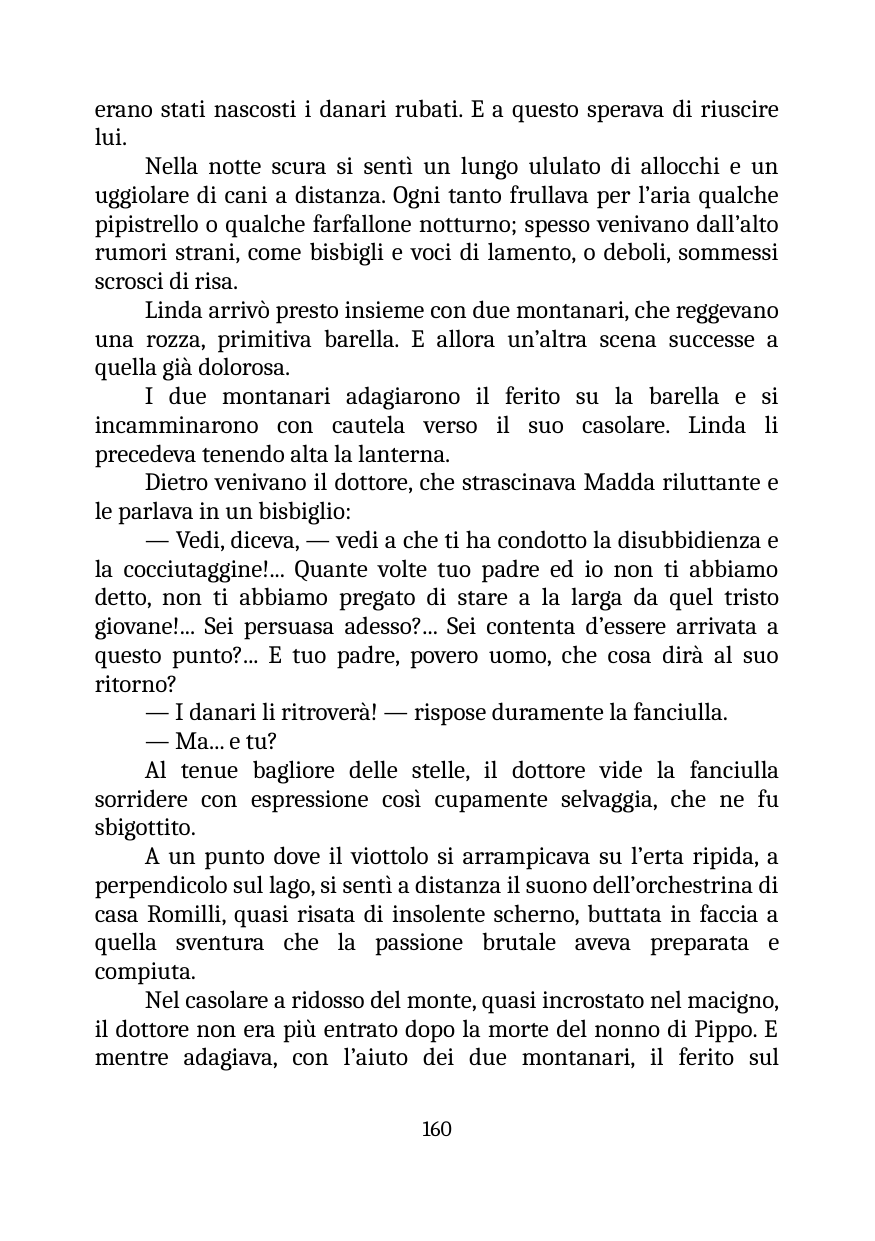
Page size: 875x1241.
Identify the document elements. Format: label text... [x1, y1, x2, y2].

text — Vedi, diceva, — vedi a che ti ha condotto la disubbidienza e la cocciutaggine!... Quante volte tuo padre ed io non ti abbiamo detto, non ti abbiamo pregato di stare a la larga da quel tristo giovane!... Sei persuasa adesso?... Sei contenta d’essere arrivata a questo punto?... E tuo padre, povero uomo, che cosa dirà al suo ritorno? [94, 526, 779, 698]
text A un punto dove il viottolo si arrampicava su l’erta ripida, a perpendicolo sul lago, si sentì a distanza il suono dell’orchestrina di casa Romilli, quasi risata di insolente scherno, buttata in faccia a quella sventura che la passione brutale aveva preparata e compiuta. [94, 842, 779, 986]
text erano stati nascosti i danari rubati. E a questo sperava di riuscire lui. [94, 94, 779, 152]
text — Ma... e tu? [94, 727, 779, 756]
text Al tenue bagliore delle stelle, il dottore vide la fanciulla sorridere con espressione così cupamente selvaggia, che ne fu sbigottito. [94, 756, 779, 842]
text — I danari li ritroverà! — rispose duramente la fanciulla. [94, 698, 779, 727]
text Nel casolare a ridosso del monte, quasi incrostato nel macigno, il dottore non era più entrato dopo la morte del nonno di Pippo. E mentre adagiava, con l’aiuto dei due montanari, il ferito sul [94, 986, 779, 1072]
text Dietro venivano il dottore, che strascinava Madda riluttante e le parlava in un bisbiglio: [94, 468, 779, 526]
text Linda arrivò presto insieme con due montanari, che reggevano una rozza, primitiva barella. E allora un’altra scena successe a quella già dolorosa. [94, 296, 779, 382]
text I due montanari adagiarono il ferito su la barella e si incamminarono con cautela verso il suo casolare. Linda li precedeva tenendo alta la lanterna. [94, 382, 779, 468]
text Nella notte scura si sentì un lungo ululato di allocchi e un uggiolare di cani a distanza. Ogni tanto frullava per l’aria qualche pipistrello o qualche farfallone notturno; spesso venivano dall’alto rumori strani, come bisbigli e voci di lamento, o deboli, sommessi scrosci di risa. [94, 152, 779, 296]
